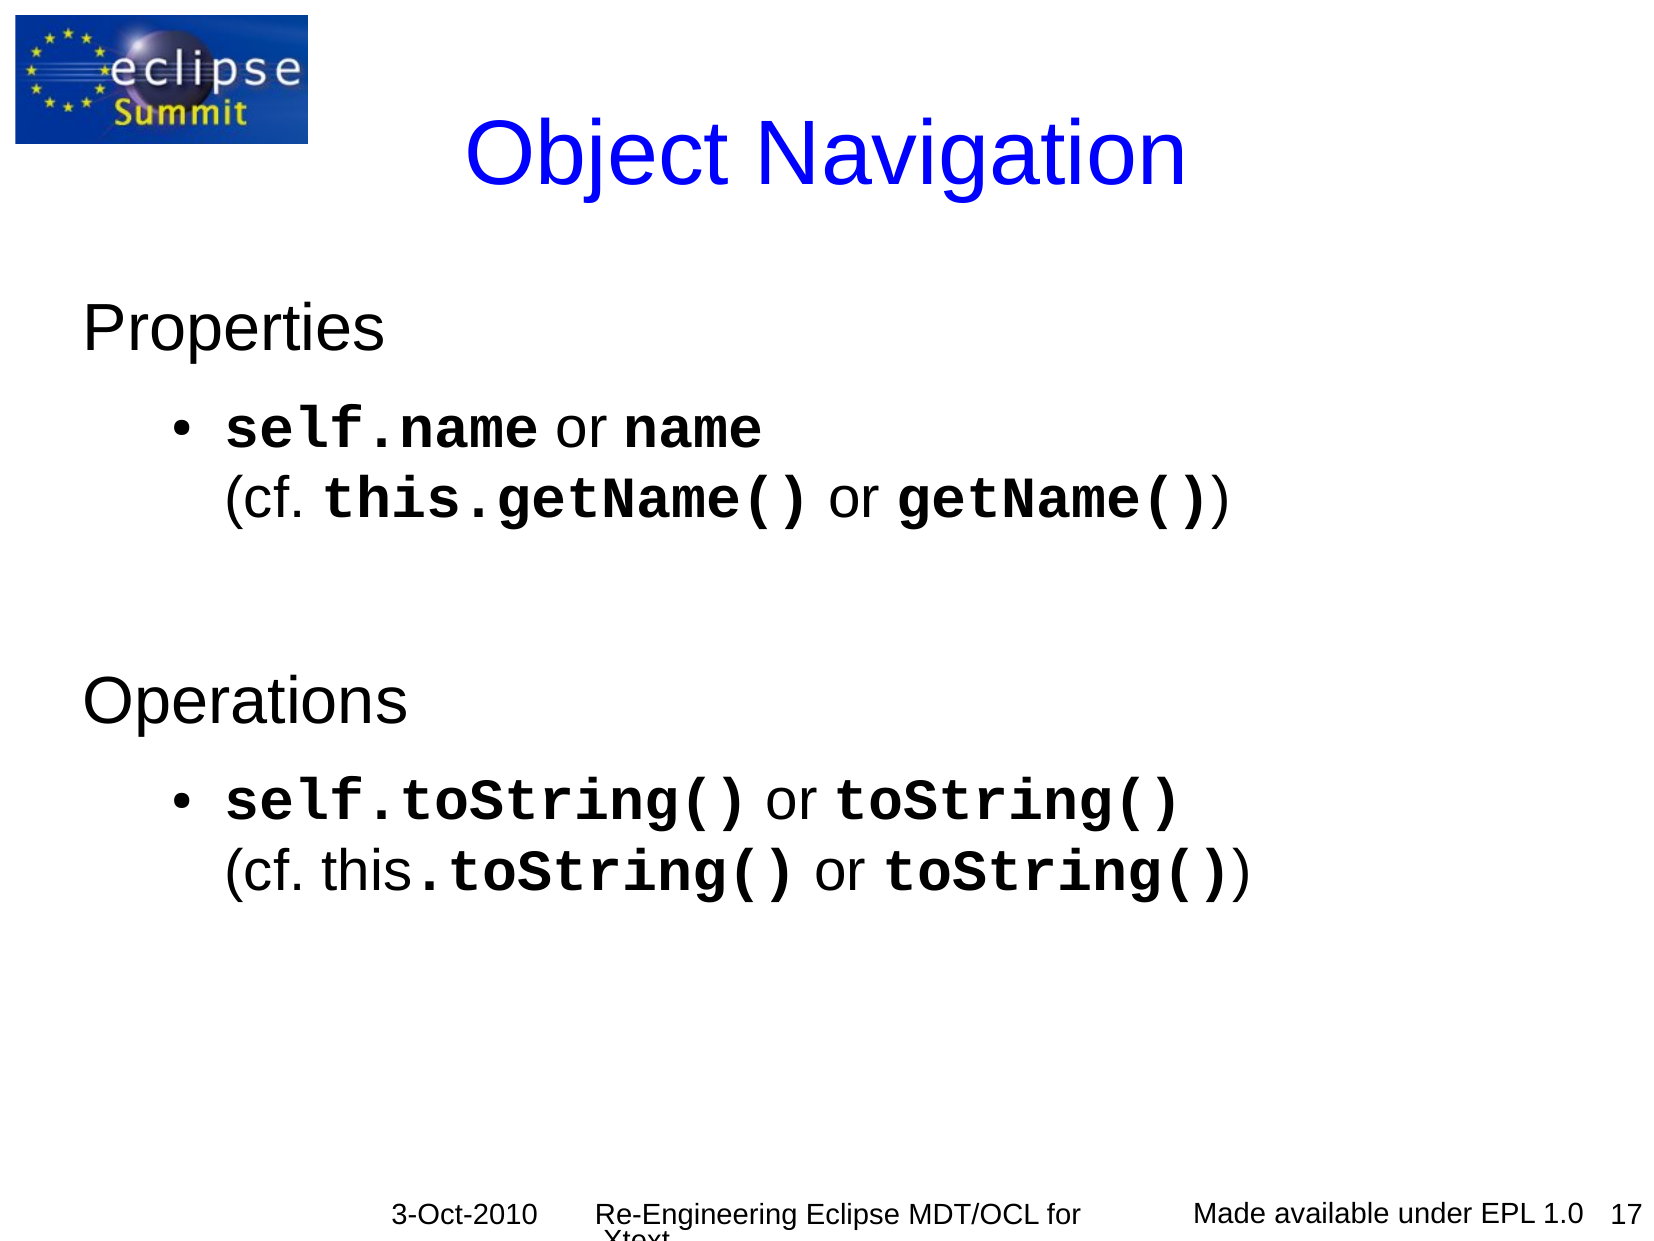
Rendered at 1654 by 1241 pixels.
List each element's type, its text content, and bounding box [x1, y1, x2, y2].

list Properties self.name or name (cf. this.getName() or getName()) Operations self.toString() or toString() (cf. this.toString() or toString()) [82, 290, 1571, 1094]
title Object Navigation [82, 56, 1571, 250]
picture [15, 15, 308, 144]
